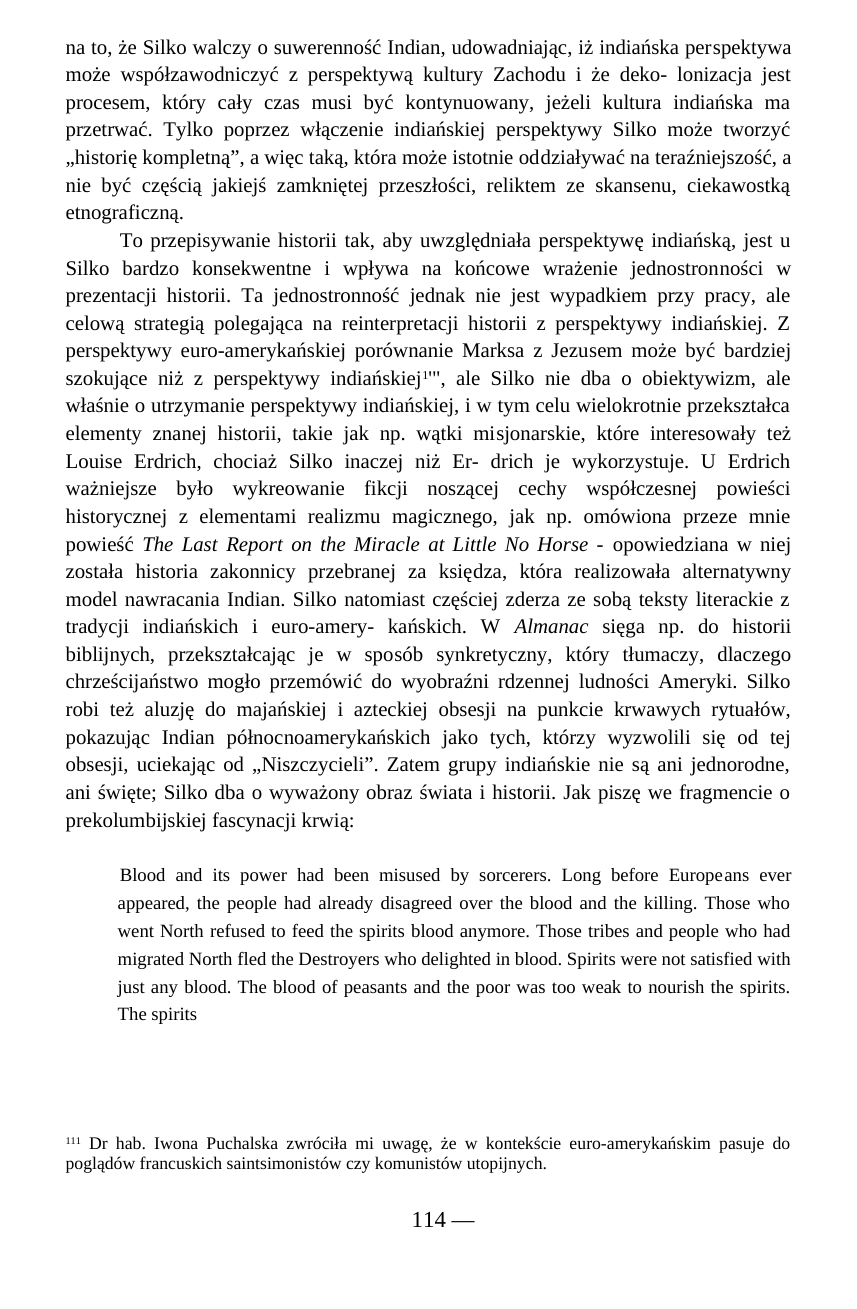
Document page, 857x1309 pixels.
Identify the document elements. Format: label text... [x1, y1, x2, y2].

text To przepisywanie historii tak, aby uwzględniała perspektywę indiańską, jest u Silko bardzo konsekwentne i wpływa na końcowe wrażenie jednostron­ności w prezentacji historii. Ta jednostronność jednak nie jest wypadkiem przy pracy, ale celową strategią polegająca na reinterpretacji historii z perspektywy indiańskiej. Z perspektywy euro-amerykańskiej porównanie Marksa z Jezu­sem może być bardziej szokujące niż z perspektywy indiańskiej1'", ale Silko nie dba o obiektywizm, ale właśnie o utrzymanie perspektywy indiańskiej, i w tym celu wielokrotnie przekształca elementy znanej historii, takie jak np. wątki mi­sjonarskie, które interesowały też Louise Erdrich, chociaż Silko inaczej niż Er- drich je wykorzystuje. U Erdrich ważniejsze było wykreowanie fikcji noszącej cechy współczesnej powieści historycznej z elementami realizmu magicznego, jak np. omówiona przeze mnie powieść The Last Report on the Miracle at Little No Horse - opowiedziana w niej została historia zakonnicy przebranej za księ­dza, która realizowała alternatywny model nawracania Indian. Silko natomiast częściej zderza ze sobą teksty literackie z tradycji indiańskich i euro-amery- kańskich. W Almanac sięga np. do historii biblijnych, przekształcając je w spo­sób synkretyczny, który tłumaczy, dlaczego chrześcijaństwo mogło przemówić do wyobraźni rdzennej ludności Ameryki. Silko robi też aluzję do majańskiej i azteckiej obsesji na punkcie krwawych rytuałów, pokazując Indian północ­noamerykańskich jako tych, którzy wyzwolili się od tej obsesji, uciekając od „Niszczycieli”. Zatem grupy indiańskie nie są ani jednorodne, ani święte; Silko dba o wyważony obraz świata i historii. Jak piszę we fragmencie o prekolum­bijskiej fascynacji krwią: [65, 228, 791, 832]
text 111 Dr hab. Iwona Puchalska zwróciła mi uwagę, że w kontekście euro-amerykańskim pasuje do poglądów francuskich saintsimonistów czy komunistów utopijnych. [65, 1132, 791, 1173]
text 114 — [411, 1206, 485, 1232]
text Blood and its power had been misused by sorcerers. Long before Europe­ans ever appeared, the people had already disagreed over the blood and the killing. Those who went North refused to feed the spirits blood anymore. Those tribes and people who had migrated North fled the Destroyers who delighted in blood. Spirits were not satisfied with just any blood. The blood of peasants and the poor was too weak to nourish the spirits. The spirits [117, 864, 791, 1025]
text na to, że Silko walczy o suwerenność Indian, udowadniając, iż indiańska per­spektywa może współzawodniczyć z perspektywą kultury Zachodu i że deko- lonizacja jest procesem, który cały czas musi być kontynuowany, jeżeli kultura indiańska ma przetrwać. Tylko poprzez włączenie indiańskiej perspektywy Silko może tworzyć „historię kompletną”, a więc taką, która może istotnie od­działywać na teraźniejszość, a nie być częścią jakiejś zamkniętej przeszłości, reliktem ze skansenu, ciekawostką etnograficzną. [65, 34, 791, 224]
